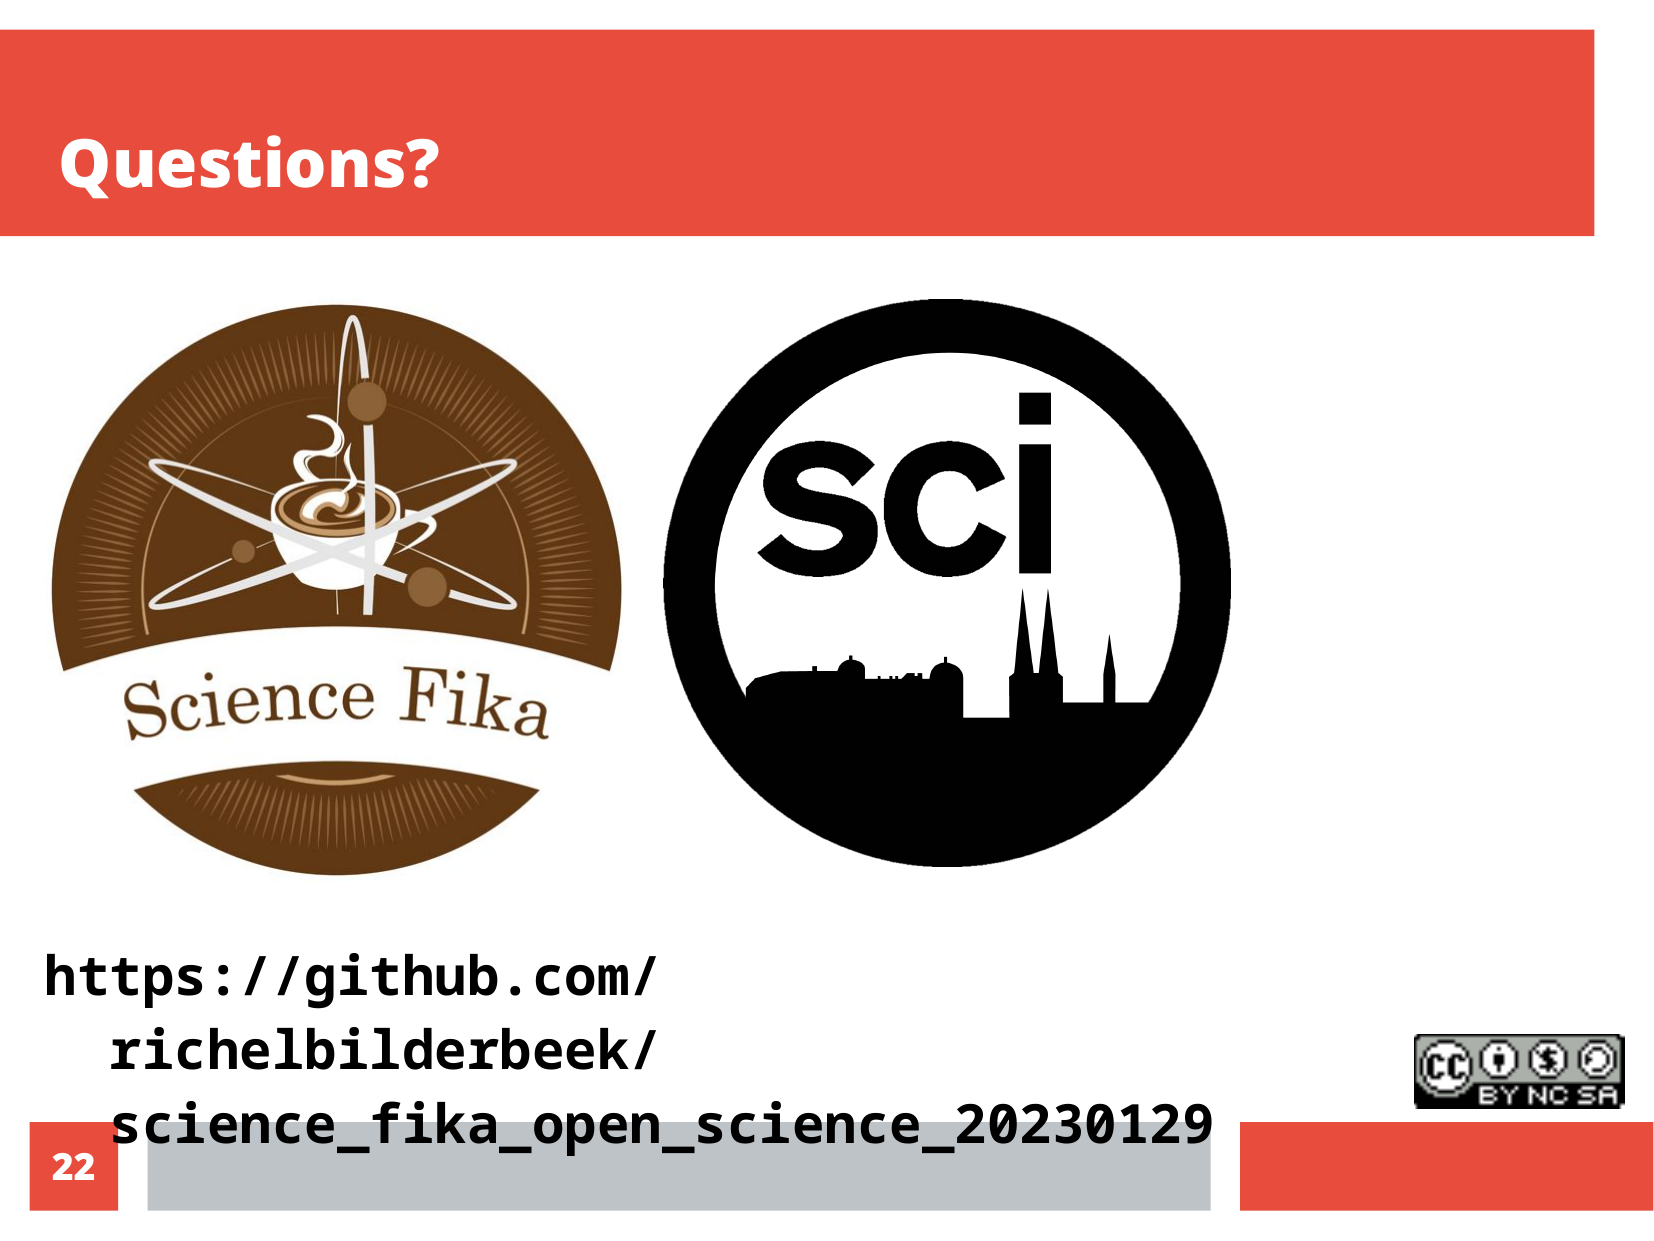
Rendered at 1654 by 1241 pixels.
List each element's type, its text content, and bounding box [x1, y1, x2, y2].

title Questions? [59, 59, 1595, 207]
picture [663, 299, 1231, 867]
text_box https://github.com/ richelbilderbeek/ science_fika_open_science_20230129 [30, 930, 1434, 1111]
picture [45, 297, 630, 883]
picture [1434, 1034, 1625, 1109]
